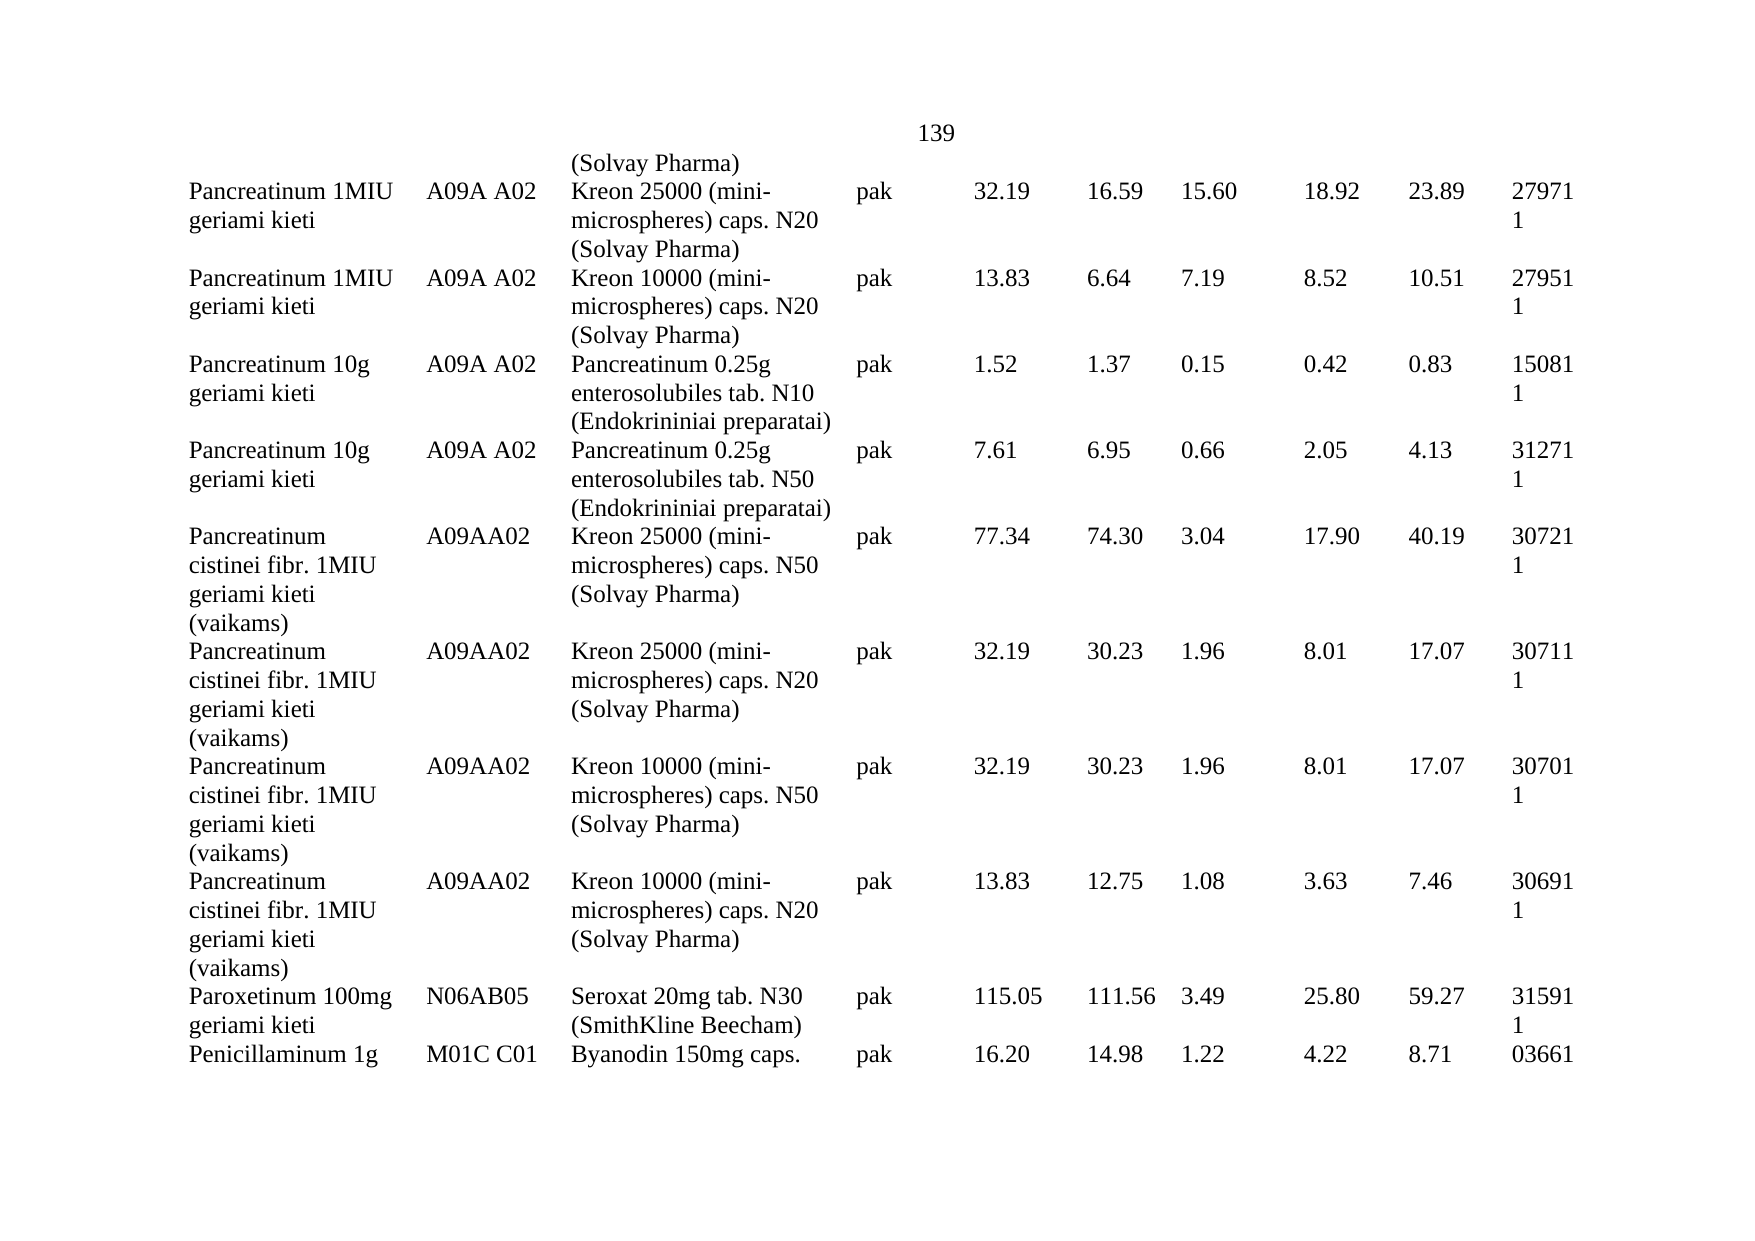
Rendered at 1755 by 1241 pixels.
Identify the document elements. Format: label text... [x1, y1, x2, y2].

table_cell pak [845, 349, 962, 435]
table_cell [1589, 981, 1595, 1039]
table_cell 1.08 [1170, 866, 1292, 981]
table_cell A09AA02 [415, 636, 559, 751]
table_cell [1076, 148, 1169, 176]
table_cell pak [845, 1039, 962, 1068]
table_cell A09AA02 [415, 521, 559, 636]
table_cell Pancreatinum cistinei fibr. 1MIU geriami kieti (vaikams) [177, 636, 415, 751]
table_cell Kreon 10000 (mini-microspheres) caps. N20 (Solvay Pharma) [560, 866, 845, 981]
table_cell 12.75 [1076, 866, 1169, 981]
table_cell A09A A02 [415, 263, 559, 349]
table_cell [1589, 1039, 1595, 1068]
table_cell Pancreatinum cistinei fibr. 1MIU geriami kieti (vaikams) [177, 866, 415, 981]
table_cell pak [845, 435, 962, 521]
table_cell [1589, 176, 1595, 263]
table_cell 7.46 [1397, 866, 1500, 981]
table_cell 315911 [1500, 981, 1589, 1039]
table_cell 4.22 [1293, 1039, 1397, 1068]
table_cell 3.49 [1170, 981, 1292, 1039]
table_cell Pancreatinum cistinei fibr. 1MIU geriami kieti (vaikams) [177, 751, 415, 866]
table_cell Pancreatinum 10g geriami kieti [177, 435, 415, 521]
table_cell Penicillaminum 1g [177, 1039, 415, 1068]
table_cell 16.20 [963, 1039, 1076, 1068]
table_cell 1.37 [1076, 349, 1169, 435]
table_cell Seroxat 20mg tab. N30 (SmithKline Beecham) [560, 981, 845, 1039]
table_cell Pancreatinum 0.25g enterosolubiles tab. N50 (Endokrininiai preparatai) [560, 435, 845, 521]
table_cell Pancreatinum 10g geriami kieti [177, 349, 415, 435]
table_cell [1500, 148, 1589, 176]
table_cell 15.60 [1170, 176, 1292, 263]
table_cell 4.13 [1397, 435, 1500, 521]
table_cell A09AA02 [415, 751, 559, 866]
table_cell N06AB05 [415, 981, 559, 1039]
table_cell pak [845, 866, 962, 981]
table_cell Kreon 25000 (mini-microspheres) caps. N20 (Solvay Pharma) [560, 636, 845, 751]
table_cell Pancreatinum 1MIU geriami kieti [177, 263, 415, 349]
table_cell pak [845, 751, 962, 866]
table_cell 307111 [1500, 636, 1589, 751]
table_cell [1589, 521, 1595, 636]
table_cell 111.56 [1076, 981, 1169, 1039]
table_cell (Solvay Pharma) [560, 148, 845, 176]
table_cell pak [845, 521, 962, 636]
table_cell A09A A02 [415, 349, 559, 435]
table_cell 74.30 [1076, 521, 1169, 636]
table_cell 17.07 [1397, 751, 1500, 866]
table_cell 0.83 [1397, 349, 1500, 435]
table_cell 115.05 [963, 981, 1076, 1039]
table_cell Pancreatinum 0.25g enterosolubiles tab. N10 (Endokrininiai preparatai) [560, 349, 845, 435]
table_cell Kreon 10000 (mini-microspheres) caps. N20 (Solvay Pharma) [560, 263, 845, 349]
table_cell 10.51 [1397, 263, 1500, 349]
table_cell 8.71 [1397, 1039, 1500, 1068]
table_cell Kreon 25000 (mini-microspheres) caps. N50 (Solvay Pharma) [560, 521, 845, 636]
table_cell 18.92 [1293, 176, 1397, 263]
table_cell 32.19 [963, 176, 1076, 263]
table_cell 6.95 [1076, 435, 1169, 521]
table_cell [415, 148, 559, 176]
table_cell 3.63 [1293, 866, 1397, 981]
table_cell 307211 [1500, 521, 1589, 636]
table_cell 150811 [1500, 349, 1589, 435]
table_cell [1589, 349, 1595, 435]
table_cell [1170, 148, 1292, 176]
table_cell 17.90 [1293, 521, 1397, 636]
table_cell 23.89 [1397, 176, 1500, 263]
table_cell 2.05 [1293, 435, 1397, 521]
table_cell 1.52 [963, 349, 1076, 435]
table_cell A09A A02 [415, 176, 559, 263]
table_cell 307011 [1500, 751, 1589, 866]
table_cell [1589, 751, 1595, 866]
table_cell 30.23 [1076, 751, 1169, 866]
table_cell [1589, 435, 1595, 521]
table_cell A09A A02 [415, 435, 559, 521]
table_cell 306911 [1500, 866, 1589, 981]
table_cell 32.19 [963, 636, 1076, 751]
table_cell pak [845, 263, 962, 349]
table_cell pak [845, 981, 962, 1039]
table_cell 279511 [1500, 263, 1589, 349]
table_cell pak [845, 636, 962, 751]
table_cell [1589, 866, 1595, 981]
table_cell 16.59 [1076, 176, 1169, 263]
table_cell Byanodin 150mg caps. [560, 1039, 845, 1068]
table_cell A09AA02 [415, 866, 559, 981]
table_cell 1.96 [1170, 636, 1292, 751]
table_cell [1293, 148, 1397, 176]
table_cell [963, 148, 1076, 176]
table_cell [177, 148, 415, 176]
table_cell Kreon 25000 (mini-microspheres) caps. N20 (Solvay Pharma) [560, 176, 845, 263]
table_cell 0.42 [1293, 349, 1397, 435]
table_cell [1589, 148, 1595, 176]
table_cell 312711 [1500, 435, 1589, 521]
table_cell 279711 [1500, 176, 1589, 263]
table_cell 0.15 [1170, 349, 1292, 435]
table_cell 25.80 [1293, 981, 1397, 1039]
table_cell 1.96 [1170, 751, 1292, 866]
table_cell 77.34 [963, 521, 1076, 636]
table_cell 1.22 [1170, 1039, 1292, 1068]
table_cell Pancreatinum 1MIU geriami kieti [177, 176, 415, 263]
table_cell [1589, 636, 1595, 751]
table_cell M01C C01 [415, 1039, 559, 1068]
table_cell 14.98 [1076, 1039, 1169, 1068]
table_cell 8.01 [1293, 751, 1397, 866]
table_cell 8.01 [1293, 636, 1397, 751]
table_cell [845, 148, 962, 176]
table_cell 8.52 [1293, 263, 1397, 349]
table_cell 6.64 [1076, 263, 1169, 349]
table_cell 13.83 [963, 263, 1076, 349]
table_cell 7.61 [963, 435, 1076, 521]
table_cell 0.66 [1170, 435, 1292, 521]
table_cell [1589, 263, 1595, 349]
table_cell Kreon 10000 (mini-microspheres) caps. N50 (Solvay Pharma) [560, 751, 845, 866]
table_cell Pancreatinum cistinei fibr. 1MIU geriami kieti (vaikams) [177, 521, 415, 636]
table_cell 40.19 [1397, 521, 1500, 636]
table_cell 17.07 [1397, 636, 1500, 751]
table_cell Paroxetinum 100mg geriami kieti [177, 981, 415, 1039]
table_cell [1397, 148, 1500, 176]
table_cell 59.27 [1397, 981, 1500, 1039]
table_cell pak [845, 176, 962, 263]
table_cell 3.04 [1170, 521, 1292, 636]
table_cell 03661 [1500, 1039, 1589, 1068]
table_cell 7.19 [1170, 263, 1292, 349]
table_cell 32.19 [963, 751, 1076, 866]
table_cell 30.23 [1076, 636, 1169, 751]
table_cell 13.83 [963, 866, 1076, 981]
